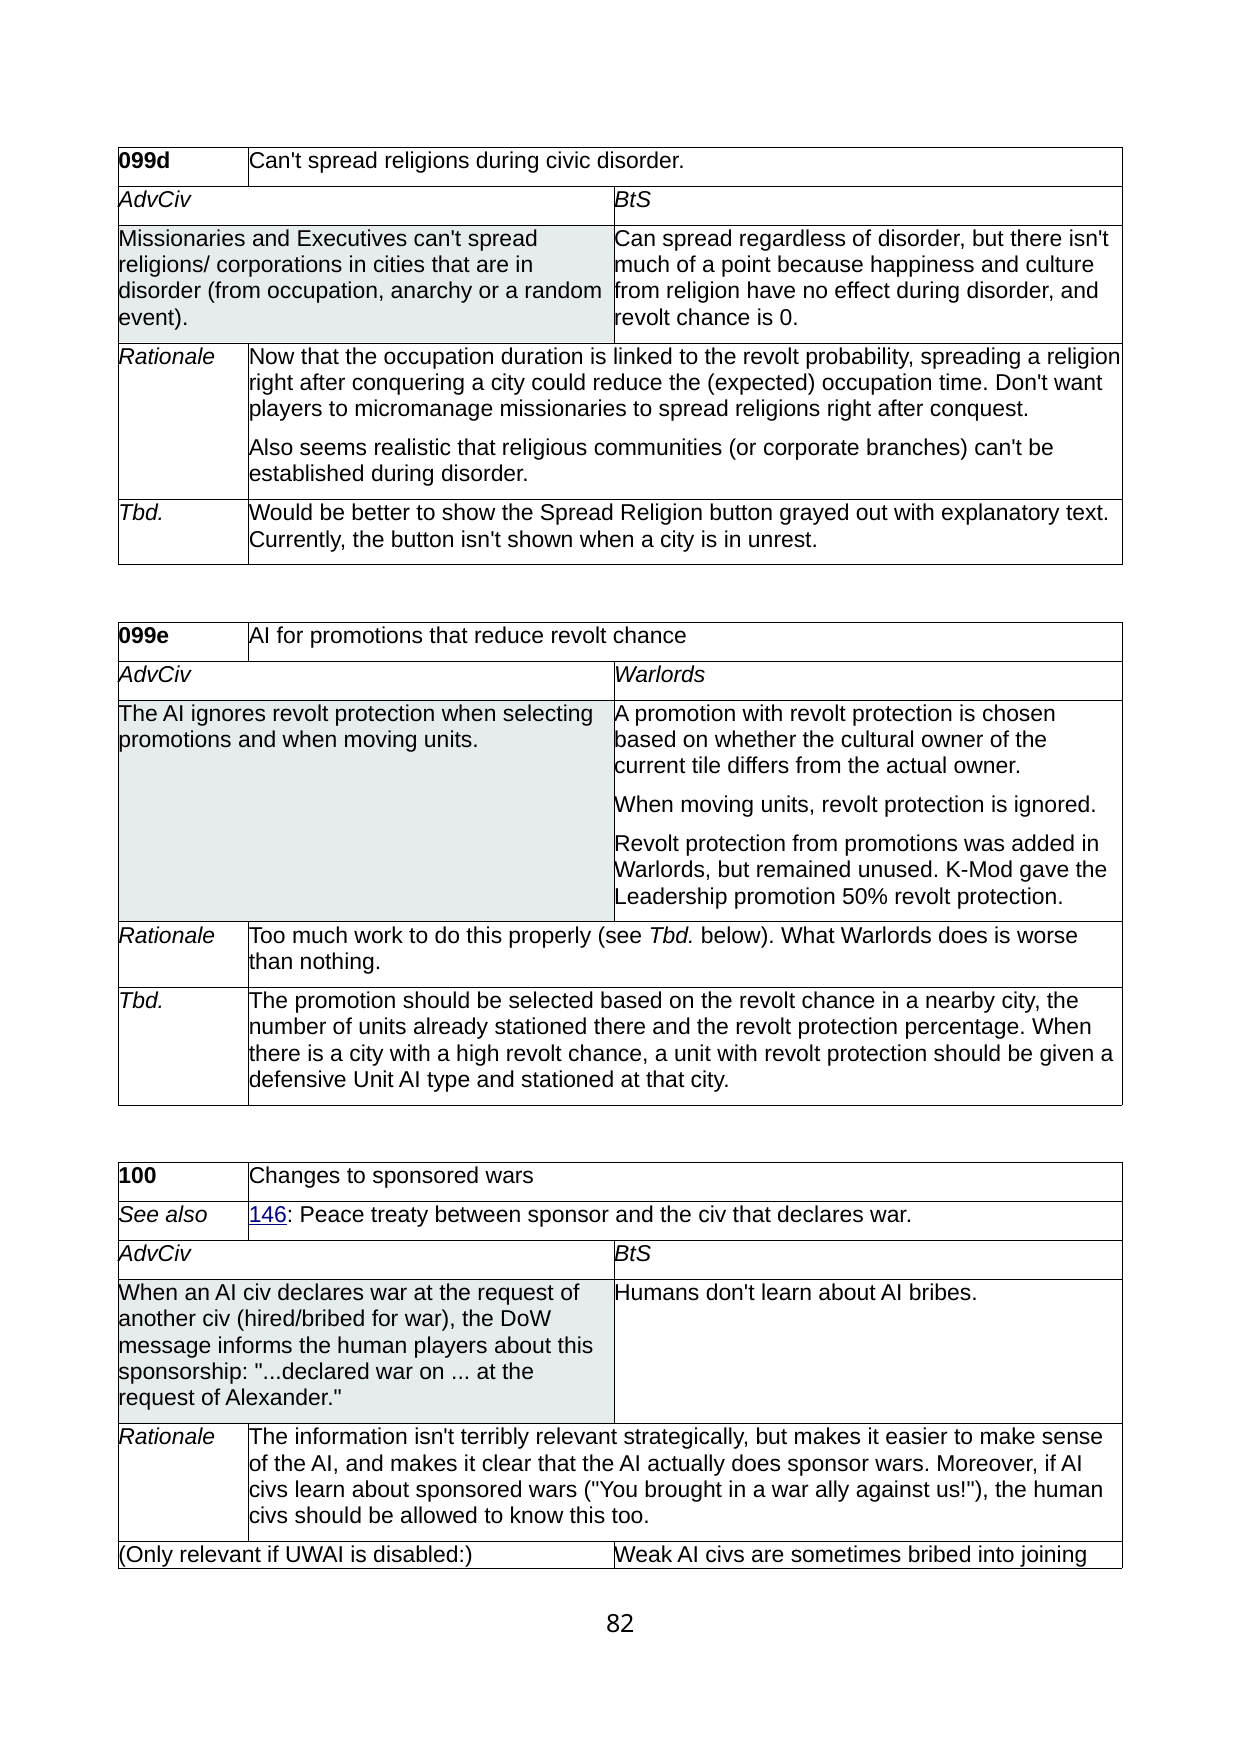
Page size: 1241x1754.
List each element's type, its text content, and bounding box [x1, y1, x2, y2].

table_header 099d [119, 148, 248, 186]
table_cell BtS [615, 1241, 1122, 1279]
table_cell Rationale [119, 1424, 248, 1541]
table_cell Weak AI civs are sometimes bribed into joining [615, 1542, 1122, 1567]
table_cell AdvCiv [119, 187, 614, 224]
table_cell Warlords [615, 662, 1122, 700]
table_cell A promotion with revolt protection is chosen based on whether the cultural owner of the current tile differs from the actual owner. When moving units, revolt protection is ignored. Revolt protection from promotions was added in Warlords, but remained unused. K-Mod gave the Leadership promotion 50% revolt protection. [615, 701, 1122, 921]
table_header Can't spread religions during civic disorder. [249, 148, 1122, 186]
table_cell AdvCiv [119, 662, 614, 700]
table_cell 146: Peace treaty between sponsor and the civ that declares war. [249, 1202, 1122, 1240]
table_cell (Only relevant if UWAI is disabled:) [119, 1542, 614, 1567]
table_cell Rationale [119, 922, 248, 987]
table_cell Missionaries and Executives can't spread religions/ corporations in cities that are in disorder (from occupation, anarchy or a random event). [119, 226, 614, 342]
table_cell Too much work to do this properly (see Tbd. below). What Warlords does is worse than nothing. [249, 922, 1122, 987]
table_cell AdvCiv [119, 1241, 614, 1279]
table_cell Would be better to show the Spread Religion button grayed out with explanatory text. Currently, the button isn't shown when a city is in unrest. [249, 500, 1122, 564]
table_cell Tbd. [119, 500, 248, 564]
table_cell Tbd. [119, 988, 248, 1104]
table_cell The promotion should be selected based on the revolt chance in a nearby city, the number of units already stationed there and the revolt protection percentage. When there is a city with a high revolt chance, a unit with revolt protection should be given a defensive Unit AI type and stationed at that city. [249, 988, 1122, 1104]
table_cell See also [119, 1202, 248, 1240]
table_cell Can spread regardless of disorder, but there isn't much of a point because happiness and culture from religion have no effect during disorder, and revolt chance is 0. [615, 226, 1122, 342]
table_cell Now that the occupation duration is linked to the revolt probability, spreading a religion right after conquering a city could reduce the (expected) occupation time. Don't want players to micromanage missionaries to spread religions right after conquest. Also seems realistic that religious communities (or corporate branches) can't be established during disorder. [249, 344, 1122, 499]
table_cell Rationale [119, 344, 248, 499]
table_cell When an AI civ declares war at the request of another civ (hired/bribed for war), the DoW message informs the human players about this sponsorship: "...declared war on ... at the request of Alexander." [119, 1280, 614, 1423]
table_header AI for promotions that reduce revolt chance [249, 623, 1122, 661]
table_header 099e [119, 623, 248, 661]
table_header Changes to sponsored wars [249, 1163, 1122, 1201]
table_header 100 [119, 1163, 248, 1201]
table_cell The information isn't terribly relevant strategically, but makes it easier to make sense of the AI, and makes it clear that the AI actually does sponsor wars. Moreover, if AI civs learn about sponsored wars ("You brought in a war ally against us!"), the human civs should be allowed to know this too. [249, 1424, 1122, 1541]
table_cell BtS [615, 187, 1122, 224]
table_cell Humans don't learn about AI bribes. [615, 1280, 1122, 1423]
table_cell The AI ignores revolt protection when selecting promotions and when moving units. [119, 701, 614, 921]
